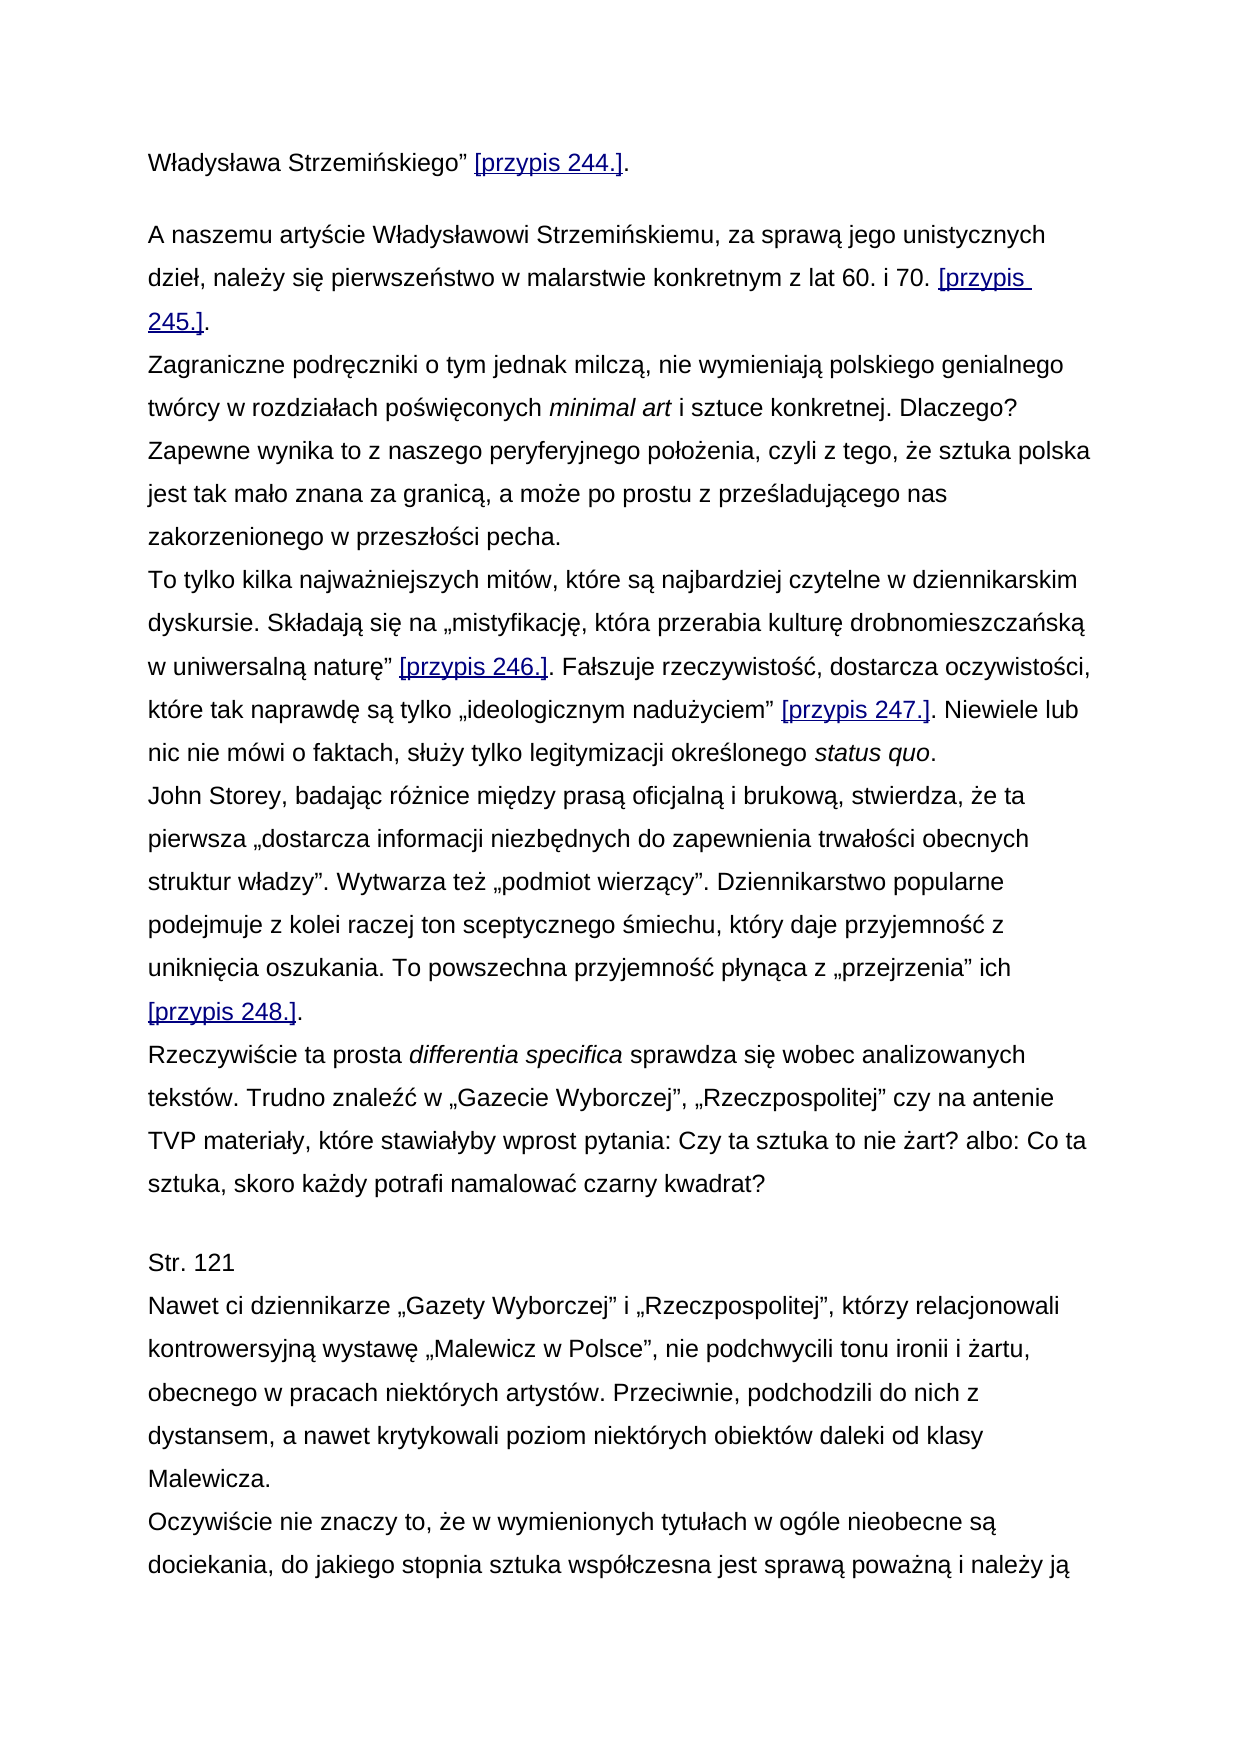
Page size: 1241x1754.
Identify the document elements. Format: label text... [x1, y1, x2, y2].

text Nawet ci dziennikarze „Gazety Wyborczej” i „Rzeczpospolitej”, którzy relacjonowali kontrowersyjną wystawę „Malewicz w Polsce”, nie podchwycili tonu ironii i żartu, obecnego w pracach niektórych artystów. Przeciwnie, podchodzili do nich z dystansem, a nawet krytykowali poziom niektórych obiektów daleki od klasy Malewicza. [148, 1291, 1093, 1492]
text Zagraniczne podręczniki o tym jednak milczą, nie wymieniają polskiego genialnego twórcy w rozdziałach poświęconych minimal art i sztuce konkretnej. Dlaczego? Zapewne wynika to z naszego peryferyjnego położenia, czyli z tego, że sztuka polska jest tak mało znana za granicą, a może po prostu z prześladującego nas zakorzenionego w przeszłości pecha. [148, 349, 1093, 551]
text A naszemu artyście Władysławowi Strzemińskiemu, za sprawą jego unistycznych dzieł, należy się pierwszeństwo w malarstwie konkretnym z lat 60. i 70. [przypis 245.]. [148, 220, 1093, 335]
text Władysława Strzemińskiego” [przypis 244.]. [148, 148, 1093, 176]
text To tylko kilka najważniejszych mitów, które są najbardziej czytelne w dziennikarskim dyskursie. Składają się na „mistyfikację, która przerabia kulturę drobnomieszczańską w uniwersalną naturę” [przypis 246.]. Fałszuje rzeczywistość, dostarcza oczywistości, które tak naprawdę są tylko „ideologicznym nadużyciem” [przypis 247.]. Niewiele lub nic nie mówi o faktach, służy tylko legitymizacji określonego status quo. [148, 565, 1093, 766]
text Rzeczywiście ta prosta differentia specifica sprawdza się wobec analizowanych tekstów. Trudno znaleźć w „Gazecie Wyborczej”, „Rzeczpospolitej” czy na antenie TVP materiały, które stawiałyby wprost pytania: Czy ta sztuka to nie żart? albo: Co ta sztuka, skoro każdy potrafi namalować czarny kwadrat? [148, 1039, 1093, 1198]
text Oczywiście nie znaczy to, że w wymienionych tytułach w ogóle nieobecne są dociekania, do jakiego stopnia sztuka współczesna jest sprawą poważną i należy ją [148, 1507, 1093, 1579]
text John Storey, badając różnice między prasą oficjalną i brukową, stwierdza, że ta pierwsza „dostarcza informacji niezbędnych do zapewnienia trwałości obecnych struktur władzy”. Wytwarza też „podmiot wierzący”. Dziennikarstwo popularne podejmuje z kolei raczej ton sceptycznego śmiechu, który daje przyjemność z uniknięcia oszukania. To powszechna przyjemność płynąca z „przejrzenia” ich [przypis 248.]. [148, 781, 1093, 1025]
text Str. 121 [148, 1248, 1093, 1277]
